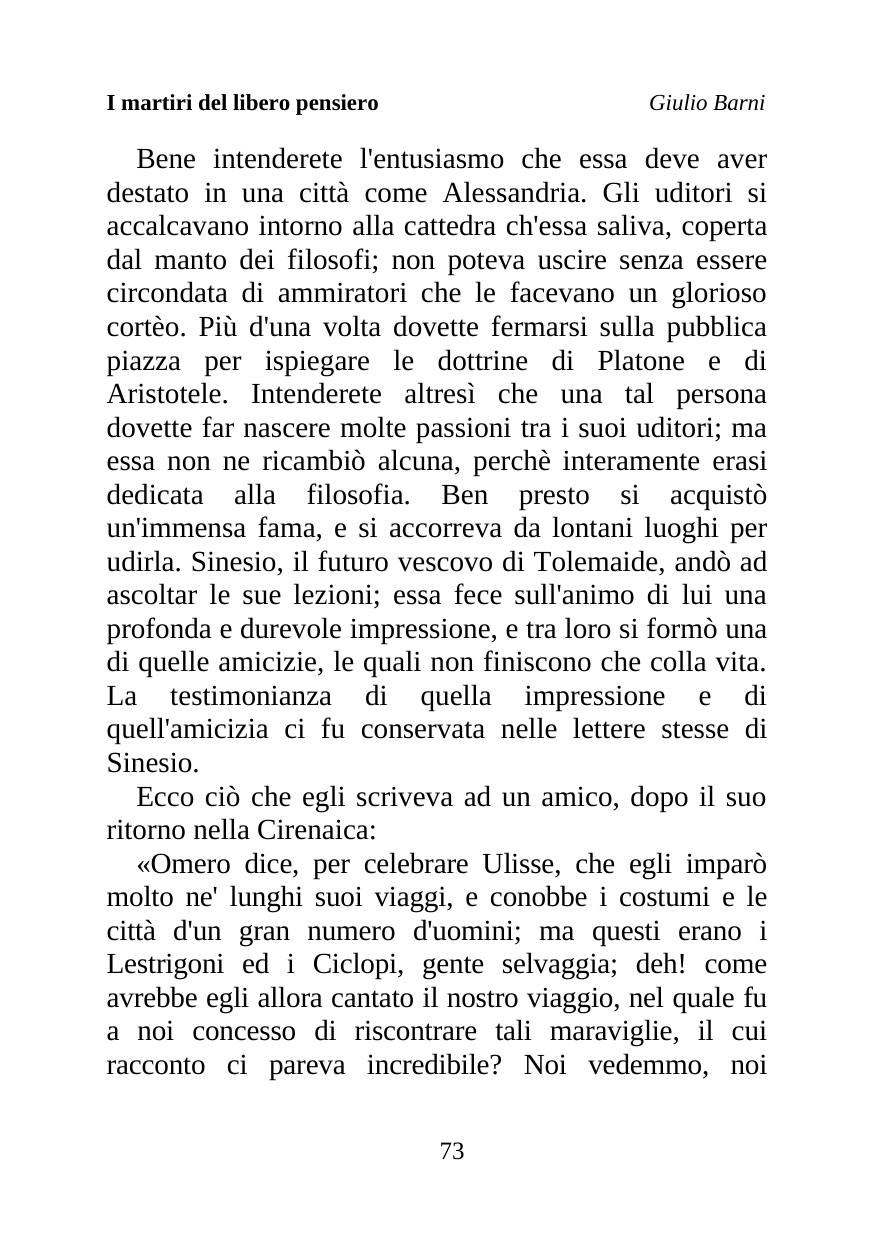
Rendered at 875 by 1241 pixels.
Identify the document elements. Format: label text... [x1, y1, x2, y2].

text Bene intenderete l'entusiasmo che essa deve aver destato in una città come Alessandria. Gli uditori si accalcavano intorno alla cattedra ch'essa saliva, coperta dal manto dei filosofi; non poteva uscire senza essere circondata di ammiratori che le facevano un glorioso cortèo. Più d'una volta dovette fermarsi sulla pubblica piazza per ispiegare le dottrine di Platone e di Aristotele. Intenderete altresì che una tal persona dovette far nascere molte passioni tra i suoi uditori; ma essa non ne ricambiò alcuna, perchè interamente erasi dedicata alla filosofia. Ben presto si acquistò un'immensa fama, e si accorreva da lontani luoghi per udirla. Sinesio, il futuro vescovo di Tolemaide, andò ad ascoltar le sue lezioni; essa fece sull'animo di lui una profonda e durevole impressione, e tra loro si formò una di quelle amicizie, le quali non finiscono che colla vita. La testimonianza di quella impressione e di quell'amicizia ci fu conservata nelle lettere stesse di Sinesio. [106, 141, 768, 779]
text «Omero dice, per celebrare Ulisse, che egli imparò molto ne' lunghi suoi viaggi, e conobbe i costumi e le città d'un gran numero d'uomini; ma questi erano i Lestrigoni ed i Ciclopi, gente selvaggia; deh! come avrebbe egli allora cantato il nostro viaggio, nel quale fu a noi concesso di riscontrare tali maraviglie, il cui racconto ci pareva incredibile? Noi vedemmo, noi [106, 846, 768, 1081]
text Ecco ciò che egli scriveva ad un amico, dopo il suo ritorno nella Cirenaica: [106, 779, 768, 846]
